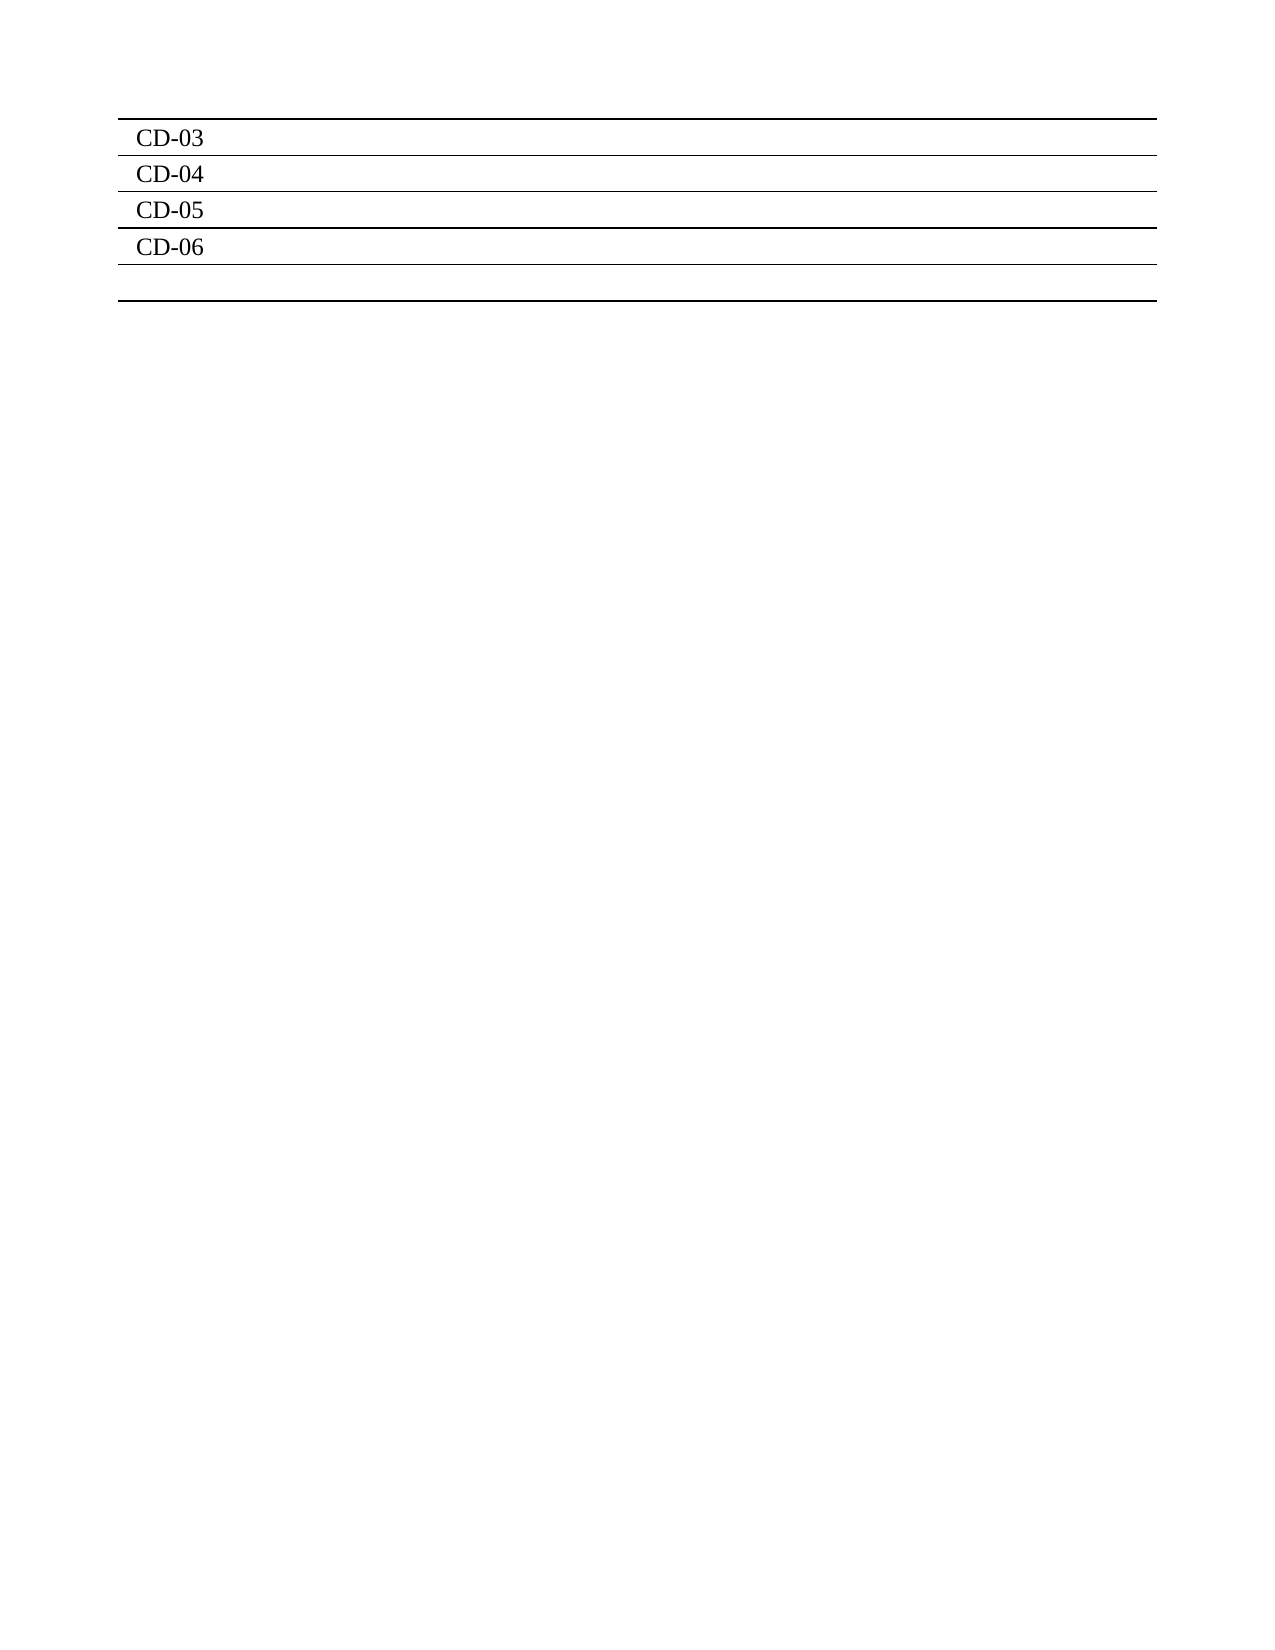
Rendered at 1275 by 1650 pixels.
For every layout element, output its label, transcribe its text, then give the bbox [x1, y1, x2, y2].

table_cell [221, 229, 1157, 263]
table_cell CD-05 [118, 192, 221, 227]
table_cell CD-06 [118, 229, 221, 263]
table_cell CD-03 [118, 120, 221, 154]
table_cell [221, 265, 1157, 300]
table_cell [221, 192, 1157, 227]
table_cell [221, 156, 1157, 191]
table_cell [118, 265, 221, 300]
table_cell CD-04 [118, 156, 221, 191]
table_cell [221, 120, 1157, 154]
